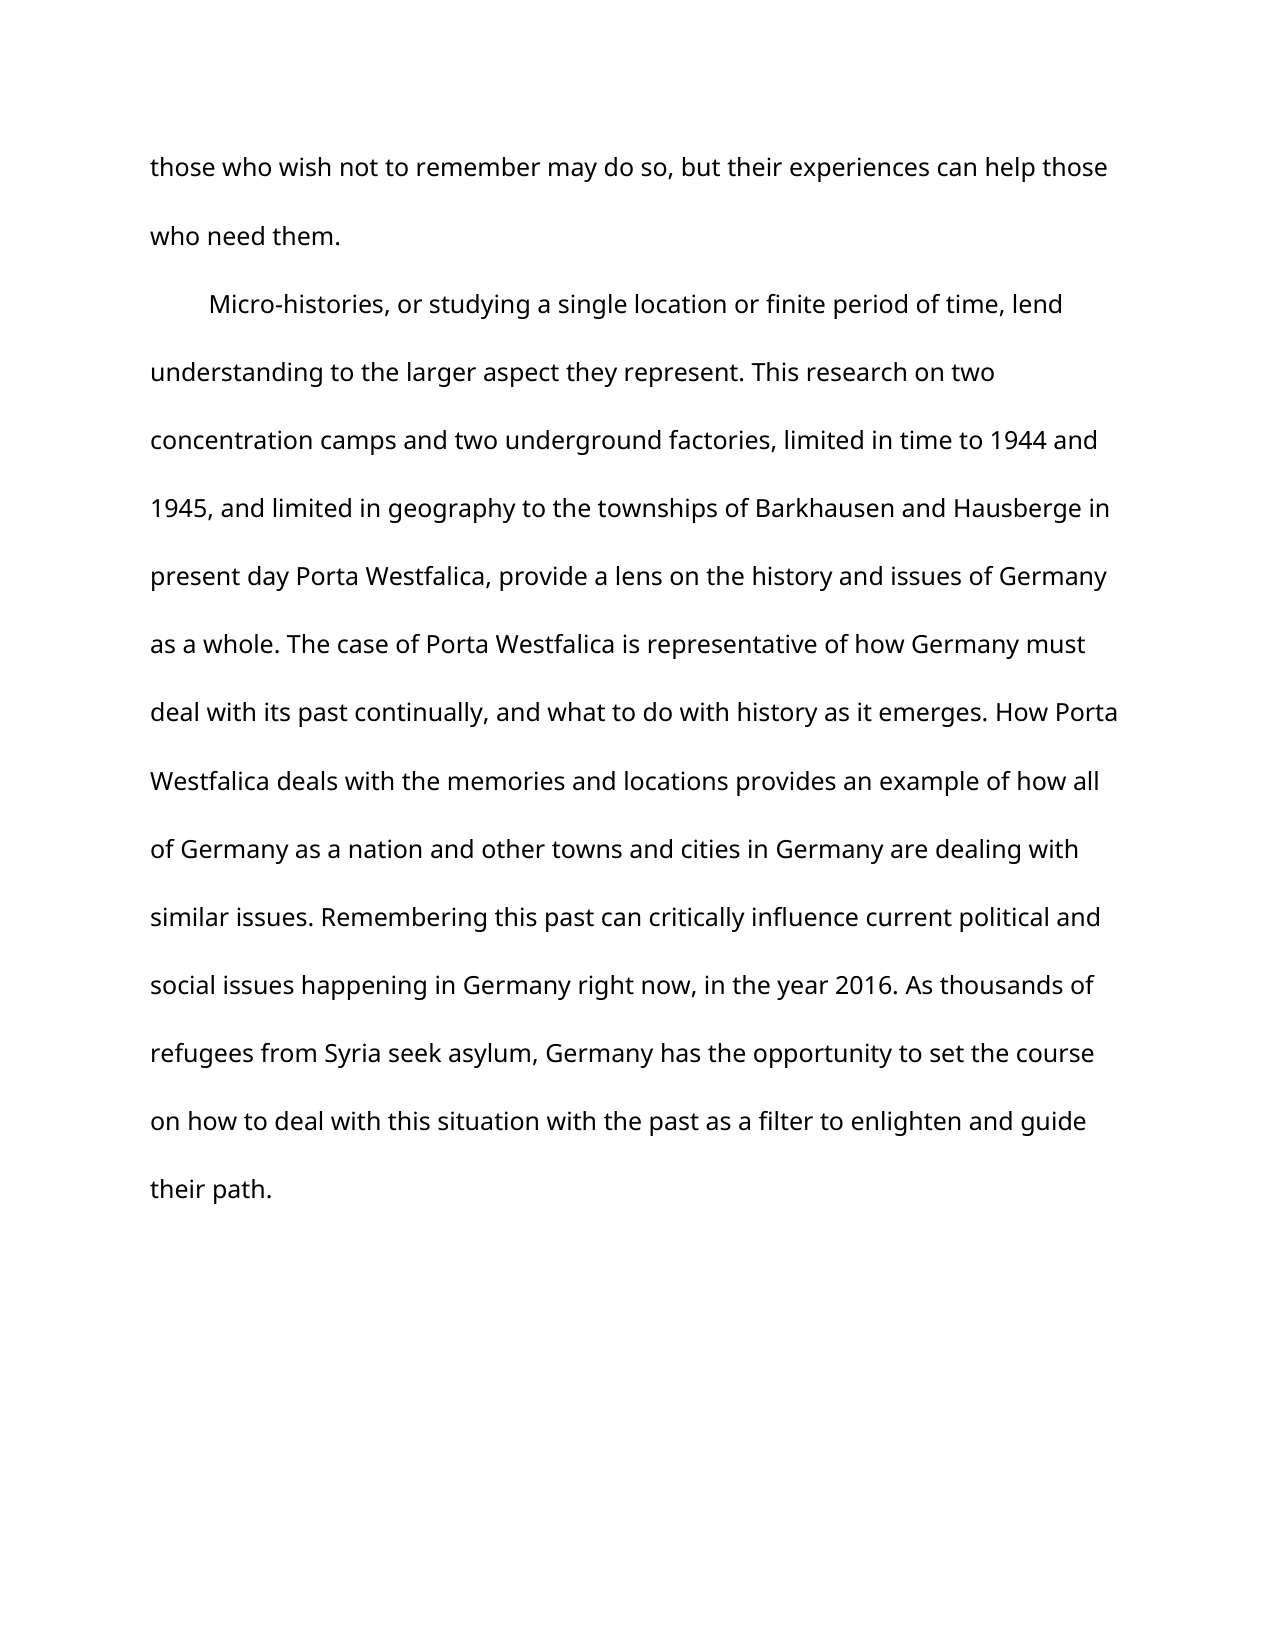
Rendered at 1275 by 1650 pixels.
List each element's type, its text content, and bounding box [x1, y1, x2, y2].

text those who wish not to remember may do so, but their experiences can help those who need them. [150, 150, 1125, 252]
text Micro-histories, or studying a single location or finite period of time, lend understanding to the larger aspect they represent. This research on two concentration camps and two underground factories, limited in time to 1944 and 1945, and limited in geography to the townships of Barkhausen and Hausberge in present day Porta Westfalica, provide a lens on the history and issues of Germany as a whole. The case of Porta Westfalica is representative of how Germany must deal with its past continually, and what to do with history as it emerges. How Porta Westfalica deals with the memories and locations provides an example of how all of Germany as a nation and other towns and cities in Germany are dealing with similar issues. Remembering this past can critically influence current political and social issues happening in Germany right now, in the year 2016. As thousands of refugees from Syria seek asylum, Germany has the opportunity to set the course on how to deal with this situation with the past as a filter to enlighten and guide their path. [150, 286, 1125, 1206]
